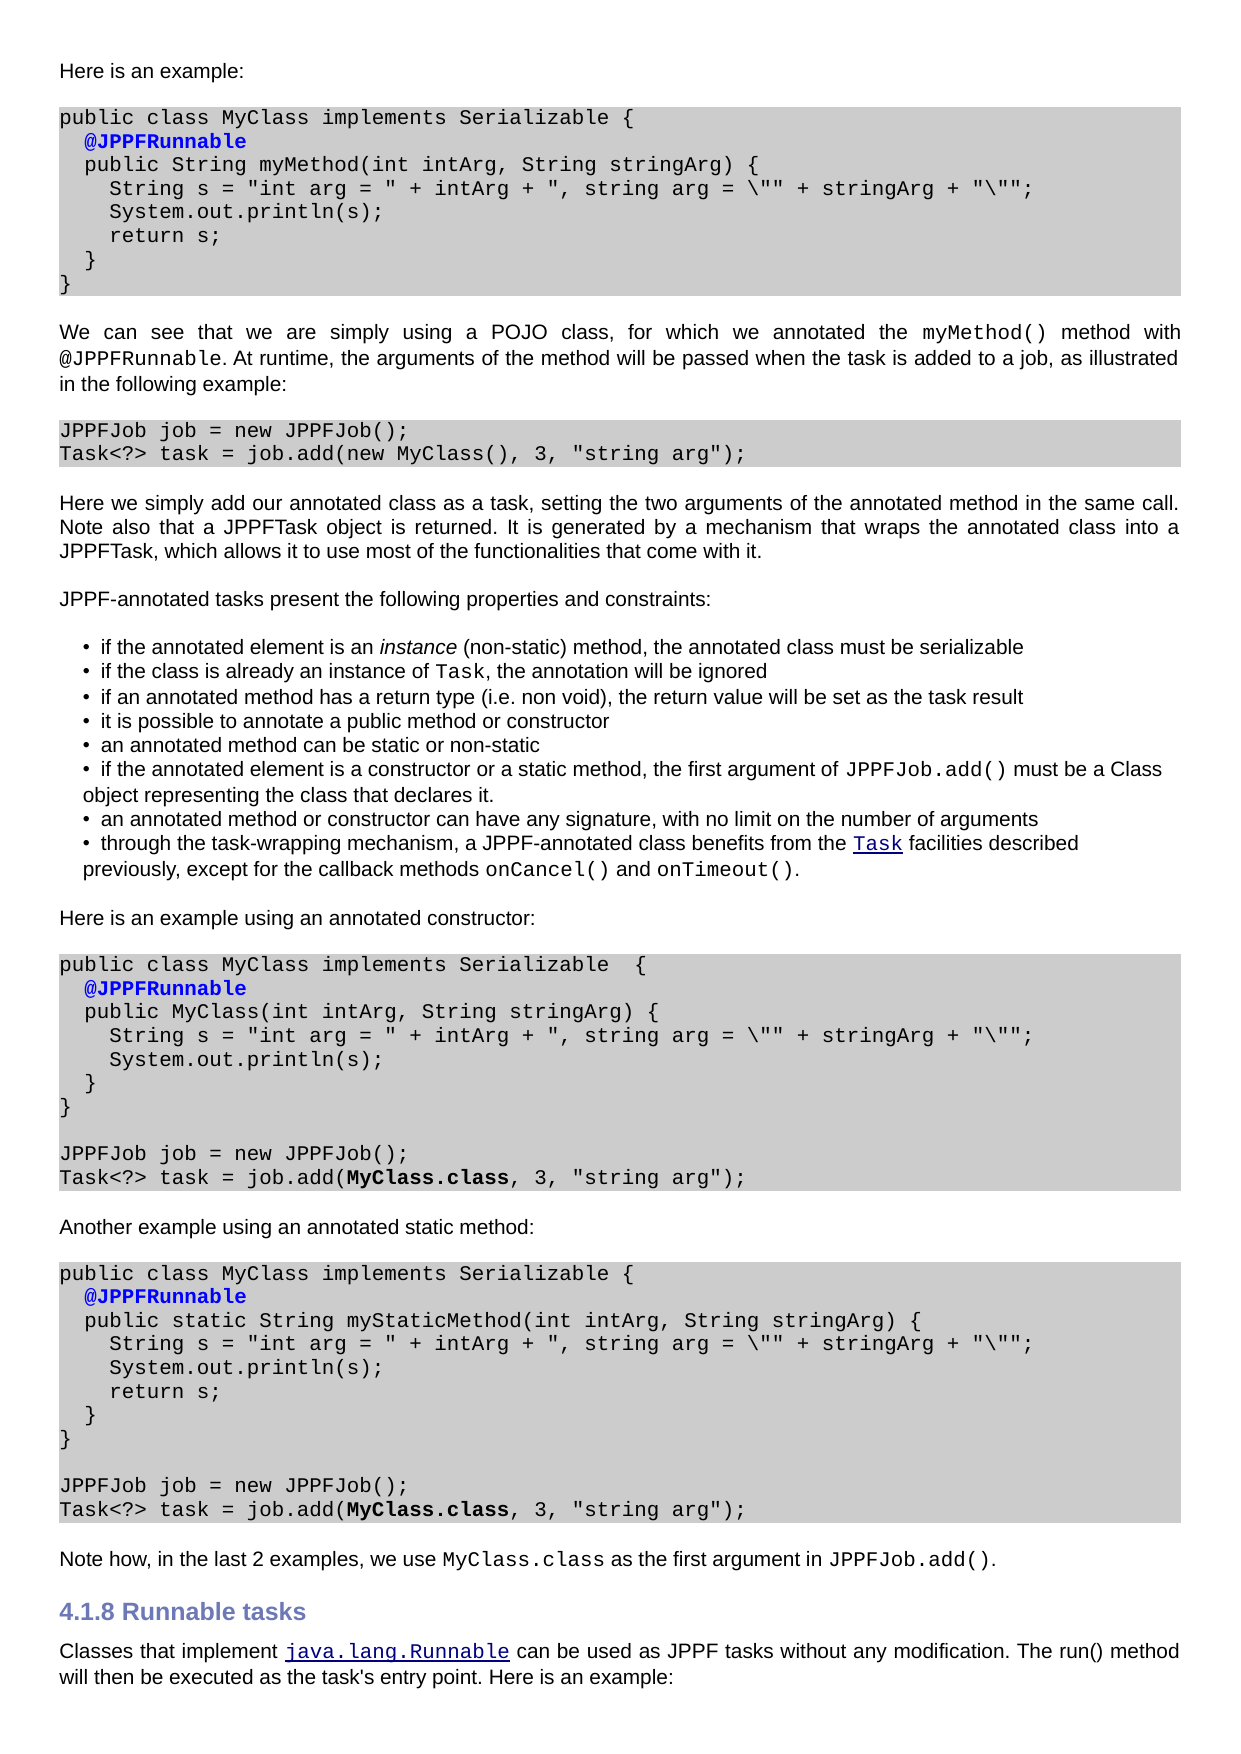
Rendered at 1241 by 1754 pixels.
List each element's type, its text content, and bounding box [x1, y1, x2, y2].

text public static String myStaticMethod(int intArg, String stringArg) { [59, 1310, 1181, 1333]
text String s = "int arg = " + intArg + ", string arg = \"" + stringArg + "\""; [59, 178, 1181, 202]
text public class MyClass implements Serializable { [59, 107, 1181, 131]
text return s; [59, 225, 1181, 249]
text @JPPFRunnable [59, 131, 1181, 154]
text } [59, 1072, 1181, 1096]
text Task<?> task = job.add(MyClass.class, 3, "string arg"); [59, 1167, 1181, 1191]
text Another example using an annotated static method: [59, 1214, 1181, 1238]
list through the task-wrapping mechanism, a JPPF-annotated class benefits from the Task facilities described previously, except for the callback methods onCancel() and onTimeout(). [83, 831, 1181, 882]
text public class MyClass implements Serializable { [59, 954, 1181, 978]
text Here is an example using an annotated constructor: [59, 906, 1181, 930]
text Here is an example: [59, 59, 1181, 83]
text Classes that implement java.lang.Runnable can be used as JPPF tasks without any modification. The run() method will then be executed as the task's entry point. Here is an example: [59, 1639, 1181, 1688]
text Task<?> task = job.add(new MyClass(), 3, "string arg"); [59, 443, 1181, 467]
text String s = "int arg = " + intArg + ", string arg = \"" + stringArg + "\""; [59, 1025, 1181, 1049]
list it is possible to annotate a public method or constructor [83, 709, 1181, 733]
text Note how, in the last 2 examples, we use MyClass.class as the first argument in JPPFJob.add(). [59, 1547, 1181, 1572]
text JPPF-annotated tasks present the following properties and constraints: [59, 587, 1181, 611]
subtitle Runnable tasks [59, 1597, 1181, 1626]
text Here we simply add our annotated class as a task, setting the two arguments of the annotated method in the same call. Note also that a JPPFTask object is returned. It is generated by a mechanism that wraps the annotated class into a JPPFTask, which allows it to use most of the functionalities that come with it. [59, 491, 1181, 563]
text public MyClass(int intArg, String stringArg) { [59, 1001, 1181, 1025]
list if an annotated method has a return type (i.e. non void), the return value will be set as the task result [83, 684, 1181, 709]
text JPPFJob job = new JPPFJob(); [59, 1475, 1181, 1499]
text System.out.println(s); [59, 1357, 1181, 1381]
text } [59, 1428, 1181, 1452]
text } [59, 249, 1181, 272]
text System.out.println(s); [59, 1049, 1181, 1072]
text Task<?> task = job.add(MyClass.class, 3, "string arg"); [59, 1499, 1181, 1523]
list if the class is already an instance of Task, the annotation will be ignored [83, 659, 1181, 684]
text return s; [59, 1381, 1181, 1404]
text } [59, 1404, 1181, 1428]
list an annotated method or constructor can have any signature, with no limit on the number of arguments [83, 807, 1181, 831]
text public String myMethod(int intArg, String stringArg) { [59, 154, 1181, 178]
text We can see that we are simply using a POJO class, for which we annotated the myMethod() method with @JPPFRunnable. At runtime, the arguments of the method will be passed when the task is added to a job, as illustrated in the following example: [59, 320, 1181, 396]
text @JPPFRunnable [59, 978, 1181, 1001]
list an annotated method can be static or non-static [83, 733, 1181, 757]
text public class MyClass implements Serializable { [59, 1262, 1181, 1286]
list if the annotated element is an instance (non-static) method, the annotated class must be serializable [83, 635, 1181, 659]
text JPPFJob job = new JPPFJob(); [59, 1143, 1181, 1167]
list if the annotated element is a constructor or a static method, the first argument of JPPFJob.add() must be a Class object representing the class that declares it. [83, 757, 1181, 807]
text } [59, 1096, 1181, 1120]
text JPPFJob job = new JPPFJob(); [59, 420, 1181, 443]
text String s = "int arg = " + intArg + ", string arg = \"" + stringArg + "\""; [59, 1333, 1181, 1357]
text System.out.println(s); [59, 202, 1181, 225]
text } [59, 272, 1181, 296]
text @JPPFRunnable [59, 1286, 1181, 1310]
